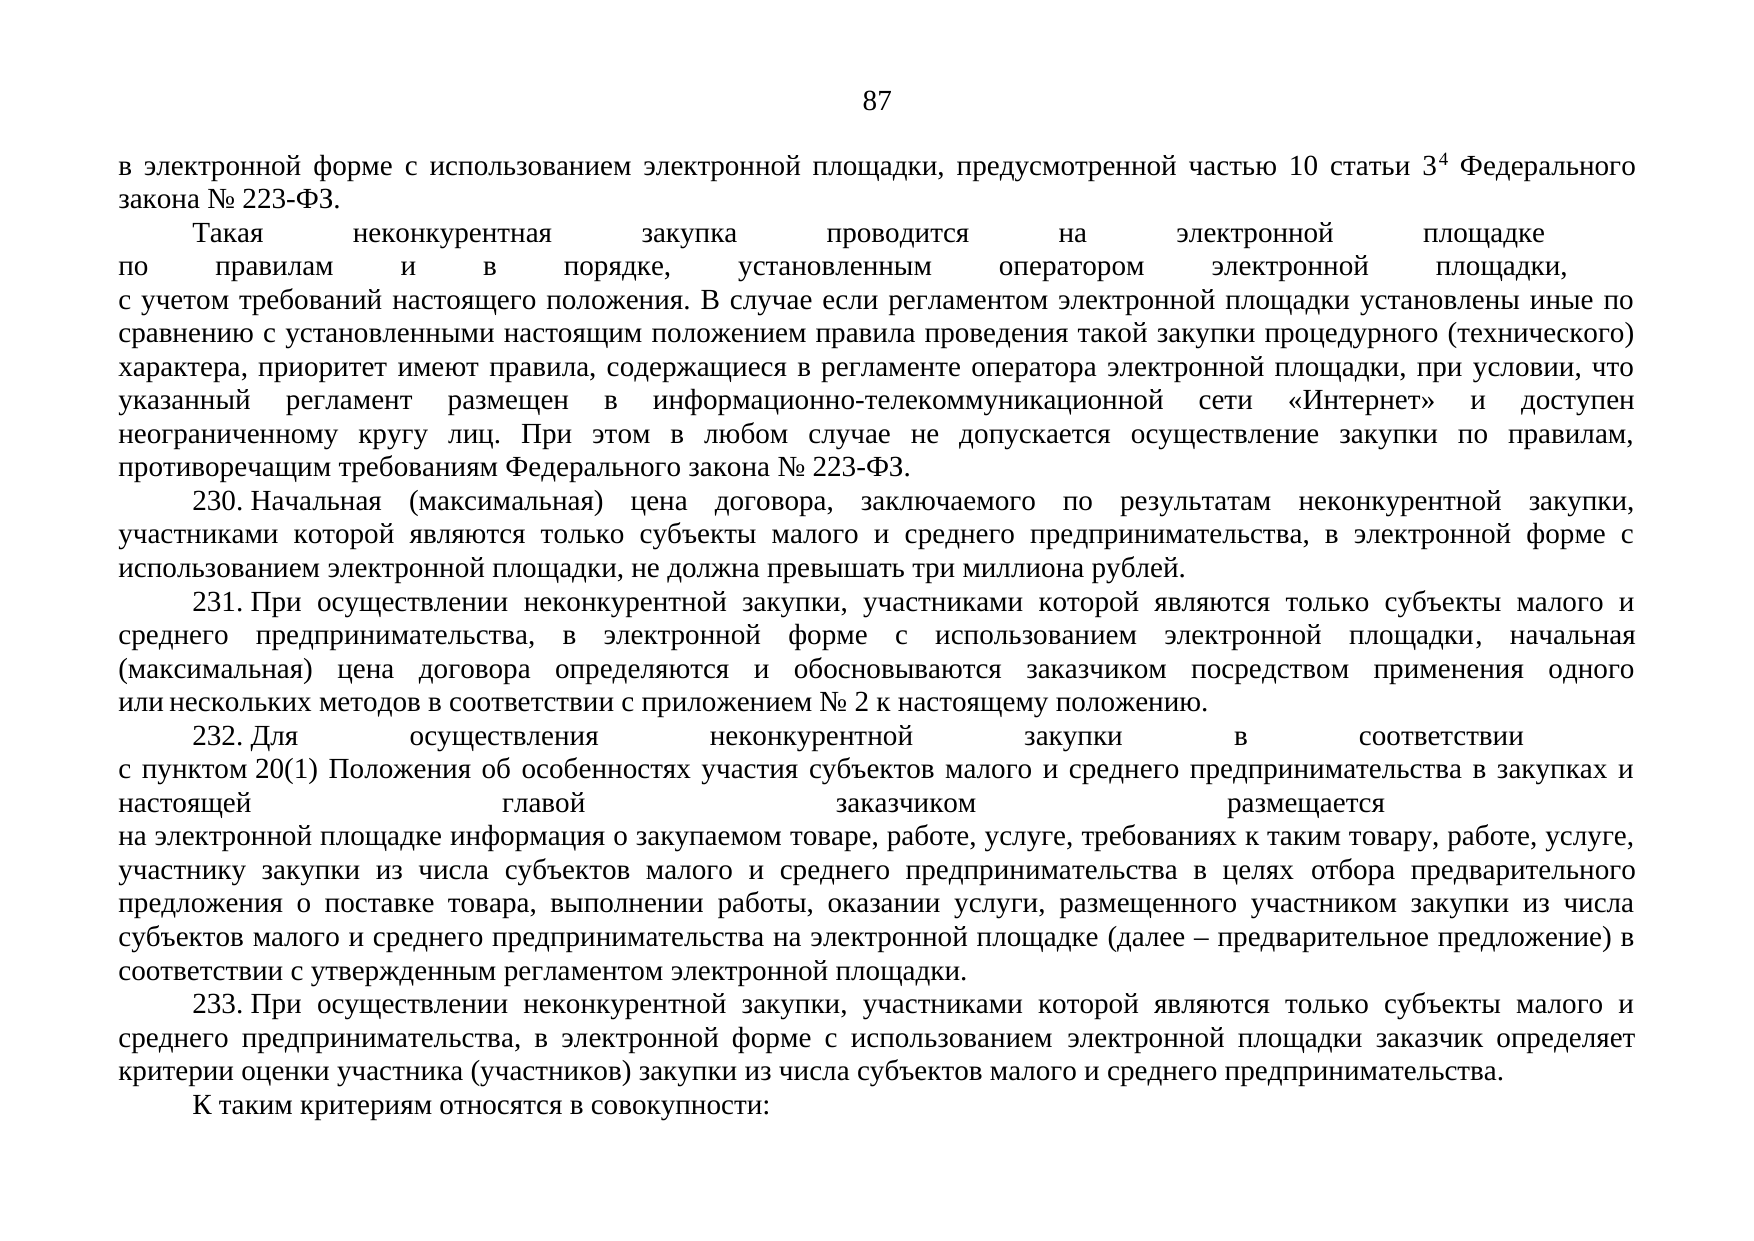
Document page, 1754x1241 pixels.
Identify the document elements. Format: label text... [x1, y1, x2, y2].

text 233. При осуществлении неконкурентной закупки, участниками которой являются только субъекты малого и среднего предпринимательства, в электронной форме с использованием электронной площадки заказчик определяет критерии оценки участника (участников) закупки из числа субъектов малого и среднего предпринимательства. [118, 986, 1636, 1087]
text в электронной форме с использованием электронной площадки, предусмотренной частью 10 статьи 34 Федерального закона № 223-ФЗ. [118, 148, 1636, 215]
text 231. При осуществлении неконкурентной закупки, участниками которой являются только субъекты малого и среднего предпринимательства, в электронной форме с использованием электронной площадки, начальная (максимальная) цена договора определяются и обосновываются заказчиком посредством применения одного или нескольких методов в соответствии с приложением № 2 к настоящему положению. [118, 584, 1636, 718]
text К таким критериям относятся в совокупности: [118, 1087, 1636, 1120]
text 232. Для осуществления неконкурентной закупки в соответствии с пунктом 20(1) Положения об особенностях участия субъектов малого и среднего предпринимательства в закупках и настоящей главой заказчиком размещается на электронной площадке информация о закупаемом товаре, работе, услуге, требованиях к таким товару, работе, услуге, участнику закупки из числа субъектов малого и среднего предпринимательства в целях отбора предварительного предложения о поставке товара, выполнении работы, оказании услуги, размещенного участником закупки из числа субъектов малого и среднего предпринимательства на электронной площадке (далее – предварительное предложение) в соответствии с утвержденным регламентом электронной площадки. [118, 718, 1636, 986]
text Такая неконкурентная закупка проводится на электронной площадке по правилам и в порядке, установленным оператором электронной площадки, с учетом требований настоящего положения. В случае если регламентом электронной площадки установлены иные по сравнению с установленными настоящим положением правила проведения такой закупки процедурного (технического) характера, приоритет имеют правила, содержащиеся в регламенте оператора электронной площадки, при условии, что указанный регламент размещен в информационно-телекоммуникационной сети «Интернет» и доступен неограниченному кругу лиц. При этом в любом случае не допускается осуществление закупки по правилам, противоречащим требованиям Федерального закона № 223-ФЗ. [118, 215, 1636, 483]
text 230. Начальная (максимальная) цена договора, заключаемого по результатам неконкурентной закупки, участниками которой являются только субъекты малого и среднего предпринимательства, в электронной форме с использованием электронной площадки, не должна превышать три миллиона рублей. [118, 483, 1636, 584]
